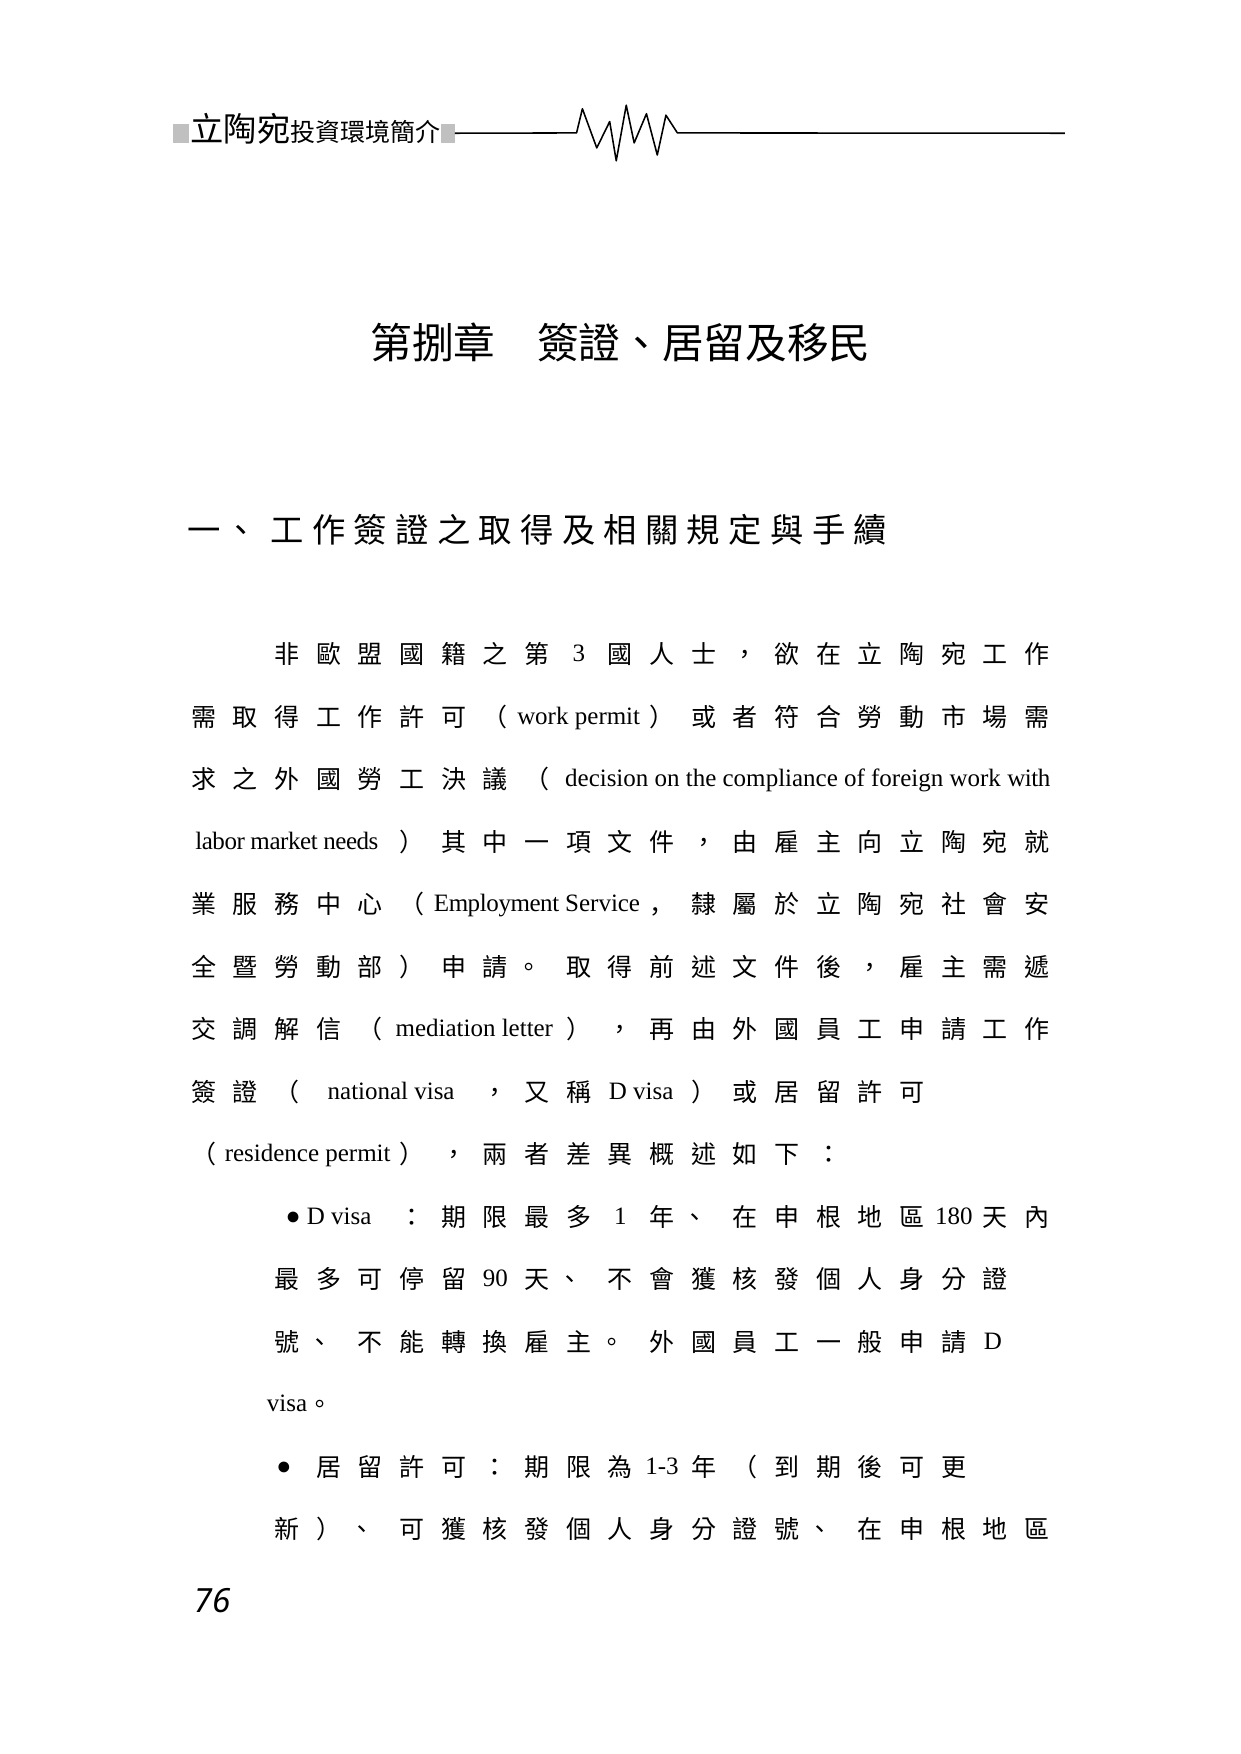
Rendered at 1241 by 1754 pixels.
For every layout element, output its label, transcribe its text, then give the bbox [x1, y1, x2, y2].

text ● D visa：期限最多1年、在申根地區180天內最多可停留90天、不會獲核發個人身分證號、不能轉換雇主。外國員工一般申請D visa。 [232, 1174, 1058, 1424]
text 第捌章 簽證、居留及移民 [183, 299, 1058, 361]
text ● 居留許可：期限為1-3年（到期後可更新）、可獲核發個人身分證號、在申根地區 [232, 1424, 1058, 1549]
text 一、工作簽證之取得及相關規定與手續 [183, 486, 1058, 549]
text 非歐盟國籍之第3國人士，欲在立陶宛工作需取得工作許可（work permit）或者符合勞動市場需求之外國勞工決議（decision on the compliance of foreign work with labor market needs）其中一項文件，由雇主向立陶宛就業服務中心（Employment Service，隸屬於立陶宛社會安全暨勞動部）申請。取得前述文件後，雇主需遞交調解信（mediation letter），再由外國員工申請工作簽證（national visa，又稱D visa）或居留許可（residence permit），兩者差異概述如下： [183, 611, 1058, 1174]
